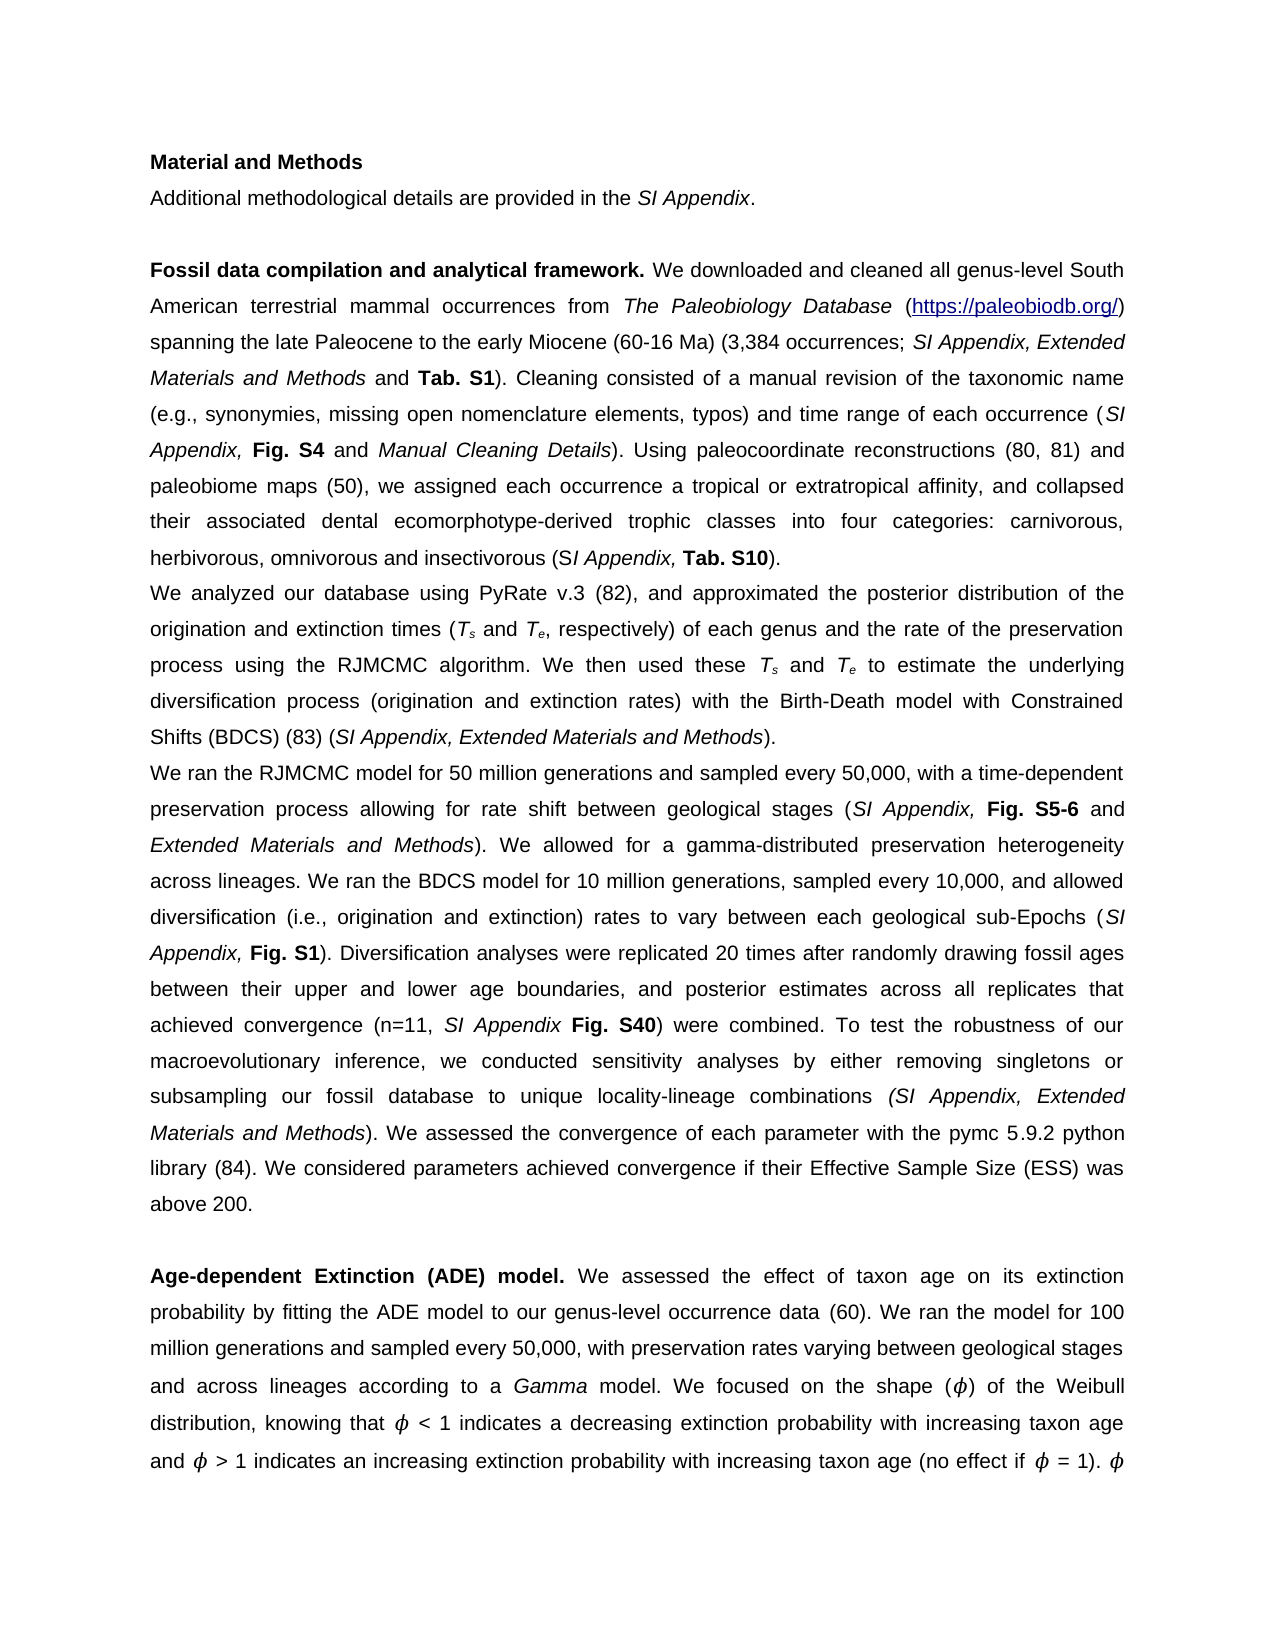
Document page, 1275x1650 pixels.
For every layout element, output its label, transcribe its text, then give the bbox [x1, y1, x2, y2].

text We analyzed our database using PyRate v.3 (82), and approximated the posterior distribution of the origination and extinction times (Ts and Te, respectively) of each genus and the rate of the preservation process using the RJMCMC algorithm. We then used these Ts and Te to estimate the underlying diversification process (origination and extinction rates) with the Birth-Death model with Constrained Shifts (BDCS) (83) (SI Appendix, Extended Materials and Methods). [150, 581, 1125, 749]
text Fossil data compilation and analytical framework. We downloaded and cleaned all genus-level South American terrestrial mammal occurrences from The Paleobiology Database (https://paleobiodb.org/) spanning the late Paleocene to the early Miocene (60-16 Ma) (3,384 occurrences; SI Appendix, Extended Materials and Methods and Tab. S1). Cleaning consisted of a manual revision of the taxonomic name (e.g., synonymies, missing open nomenclature elements, typos) and time range of each occurrence (SI Appendix, Fig. S4 and Manual Cleaning Details). Using paleocoordinate reconstructions (80, 81) and paleobiome maps (50), we assigned each occurrence a tropical or extratropical affinity, and collapsed their associated dental ecomorphotype-derived trophic classes into four categories: carnivorous, herbivorous, omnivorous and insectivorous (SI Appendix, Tab. S10). [150, 258, 1125, 569]
text Additional methodological details are provided in the SI Appendix. [150, 186, 1125, 210]
text Age-dependent Extinction (ADE) model. We assessed the effect of taxon age on its extinction probability by fitting the ADE model to our genus-level occurrence data (60). We ran the model for 100 million generations and sampled every 50,000, with preservation rates varying between geological stages and across lineages according to a Gamma model. We focused on the shape (𝜙) of the Weibull distribution, knowing that 𝜙 < 1 indicates a decreasing extinction probability with increasing taxon age and 𝜙 > 1 indicates an increasing extinction probability with increasing taxon age (no effect if 𝜙 = 1). 𝜙 [150, 1264, 1125, 1472]
text We ran the RJMCMC model for 50 million generations and sampled every 50,000, with a time-dependent preservation process allowing for rate shift between geological stages (SI Appendix, Fig. S5-6 and Extended Materials and Methods). We allowed for a gamma-distributed preservation heterogeneity across lineages. We ran the BDCS model for 10 million generations, sampled every 10,000, and allowed diversification (i.e., origination and extinction) rates to vary between each geological sub-Epochs (SI Appendix, Fig. S1). Diversification analyses were replicated 20 times after randomly drawing fossil ages between their upper and lower age boundaries, and posterior estimates across all replicates that achieved convergence (n=11, SI Appendix Fig. S40) were combined. To test the robustness of our macroevolutionary inference, we conducted sensitivity analyses by either removing singletons or subsampling our fossil database to unique locality-lineage combinations (SI Appendix, Extended Materials and Methods). We assessed the convergence of each parameter with the pymc 5.9.2 python library (84). We considered parameters achieved convergence if their Effective Sample Size (ESS) was above 200. [150, 761, 1125, 1216]
text Material and Methods [150, 150, 1125, 174]
